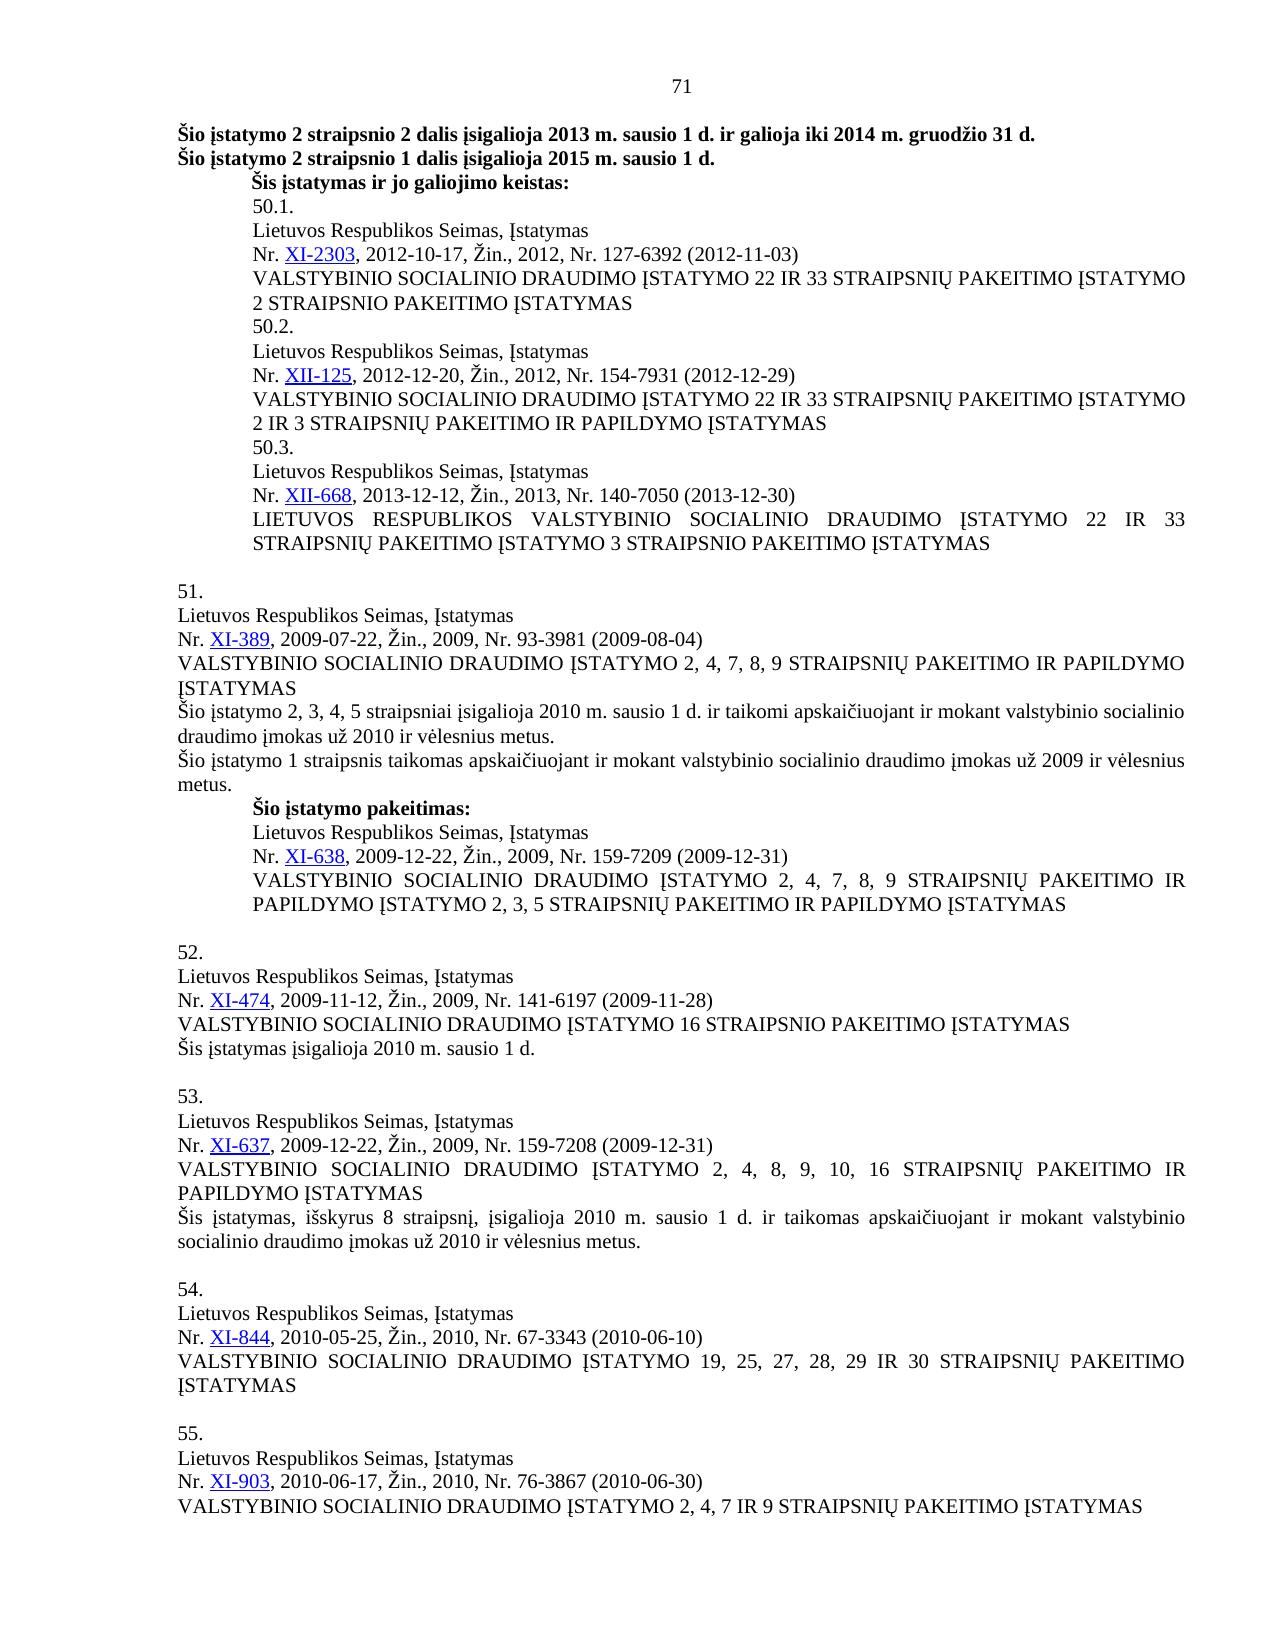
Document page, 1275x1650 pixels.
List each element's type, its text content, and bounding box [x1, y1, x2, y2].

text VALSTYBINIO SOCIALINIO DRAUDIMO ĮSTATYMO 22 IR 33 STRAIPSNIŲ PAKEITIMO ĮSTATYMO 2 IR 3 STRAIPSNIŲ PAKEITIMO IR PAPILDYMO ĮSTATYMAS [252, 387, 1186, 435]
text LIETUVOS RESPUBLIKOS VALSTYBINIO SOCIALINIO DRAUDIMO ĮSTATYMO 22 IR 33 STRAIPSNIŲ PAKEITIMO ĮSTATYMO 3 STRAIPSNIO PAKEITIMO ĮSTATYMAS [252, 507, 1186, 555]
text Lietuvos Respublikos Seimas, Įstatymas [177, 1445, 1186, 1469]
text Šio įstatymo 2 straipsnio 1 dalis įsigalioja 2015 m. sausio 1 d. [177, 146, 1187, 170]
text Nr. XI-638, 2009-12-22, Žin., 2009, Nr. 159-7209 (2009-12-31) [177, 844, 1186, 868]
text Nr. XI-903, 2010-06-17, Žin., 2010, Nr. 76-3867 (2010-06-30) [177, 1469, 1186, 1493]
text Nr. XII-668, 2013-12-12, Žin., 2013, Nr. 140-7050 (2013-12-30) [177, 483, 1186, 507]
text Nr. XII-125, 2012-12-20, Žin., 2012, Nr. 154-7931 (2012-12-29) [177, 363, 1186, 387]
text Lietuvos Respublikos Seimas, Įstatymas [252, 218, 1186, 242]
text 51. [177, 579, 1186, 603]
text Nr. XI-389, 2009-07-22, Žin., 2009, Nr. 93-3981 (2009-08-04) [177, 627, 1186, 651]
text VALSTYBINIO SOCIALINIO DRAUDIMO ĮSTATYMO 16 STRAIPSNIO PAKEITIMO ĮSTATYMAS [177, 1012, 1186, 1036]
text VALSTYBINIO SOCIALINIO DRAUDIMO ĮSTATYMO 2, 4, 8, 9, 10, 16 STRAIPSNIŲ PAKEITIMO IR PAPILDYMO ĮSTATYMAS [177, 1157, 1186, 1205]
text Nr. XI-2303, 2012-10-17, Žin., 2012, Nr. 127-6392 (2012-11-03) [252, 242, 1186, 266]
text Lietuvos Respublikos Seimas, Įstatymas [177, 964, 1186, 988]
text Šio įstatymo 1 straipsnis taikomas apskaičiuojant ir mokant valstybinio socialinio draudimo įmokas už 2009 ir vėlesnius metus. [177, 748, 1186, 796]
text Lietuvos Respublikos Seimas, Įstatymas [177, 1301, 1186, 1325]
text 50.3. [177, 435, 1186, 459]
text VALSTYBINIO SOCIALINIO DRAUDIMO ĮSTATYMO 2, 4, 7 IR 9 STRAIPSNIŲ PAKEITIMO ĮSTATYMAS [177, 1493, 1186, 1518]
text 54. [177, 1277, 1186, 1301]
text 52. [177, 940, 1186, 964]
text Lietuvos Respublikos Seimas, Įstatymas [177, 1108, 1186, 1133]
text Lietuvos Respublikos Seimas, Įstatymas [177, 603, 1186, 627]
text Lietuvos Respublikos Seimas, Įstatymas [177, 820, 1186, 844]
text VALSTYBINIO SOCIALINIO DRAUDIMO ĮSTATYMO 19, 25, 27, 28, 29 IR 30 STRAIPSNIŲ PAKEITIMO ĮSTATYMAS [177, 1349, 1186, 1397]
text VALSTYBINIO SOCIALINIO DRAUDIMO ĮSTATYMO 22 IR 33 STRAIPSNIŲ PAKEITIMO ĮSTATYMO 2 STRAIPSNIO PAKEITIMO ĮSTATYMAS [252, 266, 1186, 314]
text 50.1. [252, 194, 1186, 218]
text 50.2. [177, 314, 1186, 338]
text VALSTYBINIO SOCIALINIO DRAUDIMO ĮSTATYMO 2, 4, 7, 8, 9 STRAIPSNIŲ PAKEITIMO IR PAPILDYMO ĮSTATYMAS [177, 651, 1186, 699]
text Šis įstatymas ir jo galiojimo keistas: [177, 170, 1186, 194]
text VALSTYBINIO SOCIALINIO DRAUDIMO ĮSTATYMO 2, 4, 7, 8, 9 STRAIPSNIŲ PAKEITIMO IR PAPILDYMO ĮSTATYMO 2, 3, 5 STRAIPSNIŲ PAKEITIMO IR PAPILDYMO ĮSTATYMAS [252, 868, 1186, 916]
text Šio įstatymo 2, 3, 4, 5 straipsniai įsigalioja 2010 m. sausio 1 d. ir taikomi apskaičiuojant ir mokant valstybinio socialinio draudimo įmokas už 2010 ir vėlesnius metus. [177, 699, 1186, 748]
text Šis įstatymas įsigalioja 2010 m. sausio 1 d. [177, 1036, 1186, 1060]
text 53. [177, 1084, 1186, 1108]
text Lietuvos Respublikos Seimas, Įstatymas [177, 459, 1186, 483]
text Šis įstatymas, išskyrus 8 straipsnį, įsigalioja 2010 m. sausio 1 d. ir taikomas apskaičiuojant ir mokant valstybinio socialinio draudimo įmokas už 2010 ir vėlesnius metus. [177, 1205, 1186, 1253]
text Nr. XI-474, 2009-11-12, Žin., 2009, Nr. 141-6197 (2009-11-28) [177, 988, 1186, 1012]
text Šio įstatymo 2 straipsnio 2 dalis įsigalioja 2013 m. sausio 1 d. ir galioja iki 2014 m. gruodžio 31 d. [177, 122, 1186, 146]
text 55. [177, 1421, 1186, 1445]
text Šio įstatymo pakeitimas: [177, 796, 1186, 820]
text Lietuvos Respublikos Seimas, Įstatymas [177, 338, 1186, 363]
text Nr. XI-844, 2010-05-25, Žin., 2010, Nr. 67-3343 (2010-06-10) [177, 1325, 1186, 1349]
text Nr. XI-637, 2009-12-22, Žin., 2009, Nr. 159-7208 (2009-12-31) [177, 1133, 1186, 1157]
